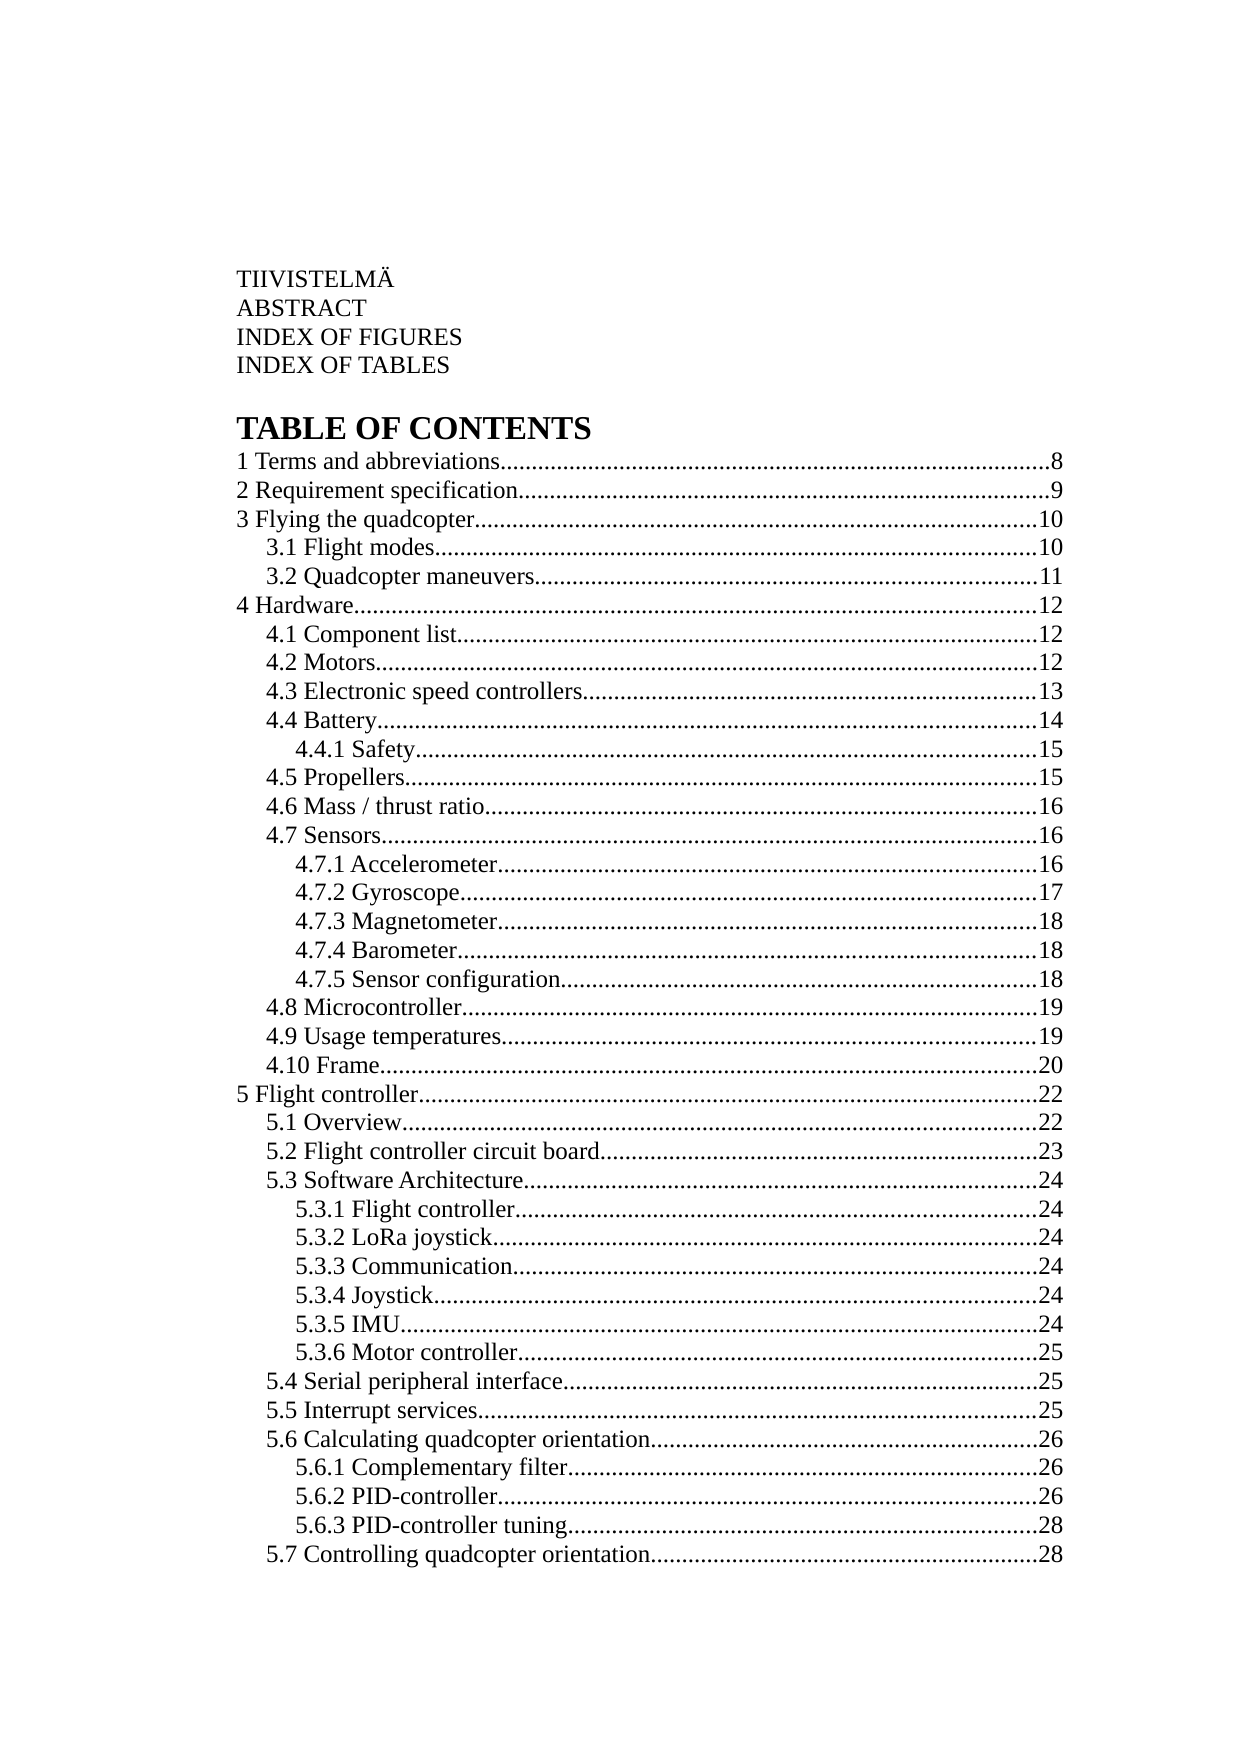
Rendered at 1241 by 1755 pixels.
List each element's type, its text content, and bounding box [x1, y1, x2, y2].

text 4 Hardware 12 [236, 590, 1063, 619]
text 5.3 Software Architecture 24 [266, 1165, 1063, 1194]
text 4.10 Frame 20 [266, 1050, 1063, 1079]
text TIIVISTELMÄ ABSTRACT [236, 264, 1063, 322]
text 5.7 Controlling quadcopter orientation 28 [266, 1539, 1063, 1567]
text 4.8 Microcontroller 19 [266, 992, 1063, 1021]
text 5.6 Calculating quadcopter orientation 26 [266, 1424, 1063, 1452]
text 5 Flight controller 22 [236, 1079, 1063, 1107]
text 4.7 Sensors 16 [266, 820, 1063, 849]
text 4.7.1 Accelerometer 16 [295, 849, 1063, 877]
text INDEX OF FIGURES [236, 322, 1063, 350]
text 5.6.1 Complementary filter 26 [295, 1452, 1063, 1481]
text 5.3.2 LoRa joystick 24 [295, 1222, 1063, 1251]
text 4.2 Motors 12 [266, 647, 1063, 676]
text 4.7.2 Gyroscope 17 [295, 877, 1063, 906]
subtitle Table of contents [236, 408, 1063, 446]
text 4.7.3 Magnetometer 18 [295, 906, 1063, 935]
text 4.4 Battery 14 [266, 705, 1063, 734]
text 4.7.5 Sensor configuration 18 [295, 964, 1063, 992]
text 5.6.3 PID-controller tuning 28 [295, 1510, 1063, 1539]
text 3.2 Quadcopter maneuvers 11 [266, 561, 1063, 590]
text 5.4 Serial peripheral interface 25 [266, 1366, 1063, 1395]
text 5.3.5 IMU 24 [295, 1309, 1063, 1337]
text 5.3.1 Flight controller 24 [295, 1194, 1063, 1222]
text 4.6 Mass / thrust ratio 16 [266, 791, 1063, 820]
text 5.2 Flight controller circuit board 23 [266, 1136, 1063, 1165]
text 4.3 Electronic speed controllers 13 [266, 676, 1063, 705]
text 1 Terms and abbreviations 8 [236, 446, 1063, 475]
text 3.1 Flight modes 10 [266, 532, 1063, 561]
text INDEX OF TABLES [236, 350, 1063, 379]
text 4.5 Propellers 15 [266, 762, 1063, 791]
text 5.6.2 PID-controller 26 [295, 1481, 1063, 1510]
text 4.1 Component list 12 [266, 619, 1063, 647]
text 5.1 Overview 22 [266, 1107, 1063, 1136]
text 5.3.4 Joystick 24 [295, 1280, 1063, 1309]
text 4.9 Usage temperatures 19 [266, 1021, 1063, 1050]
text 2 Requirement specification 9 [236, 475, 1063, 504]
text 3 Flying the quadcopter 10 [236, 504, 1063, 532]
text 4.7.4 Barometer 18 [295, 935, 1063, 964]
text 4.4.1 Safety 15 [295, 734, 1063, 762]
text 5.5 Interrupt services 25 [266, 1395, 1063, 1424]
text 5.3.3 Communication 24 [295, 1251, 1063, 1280]
text 5.3.6 Motor controller 25 [295, 1337, 1063, 1366]
